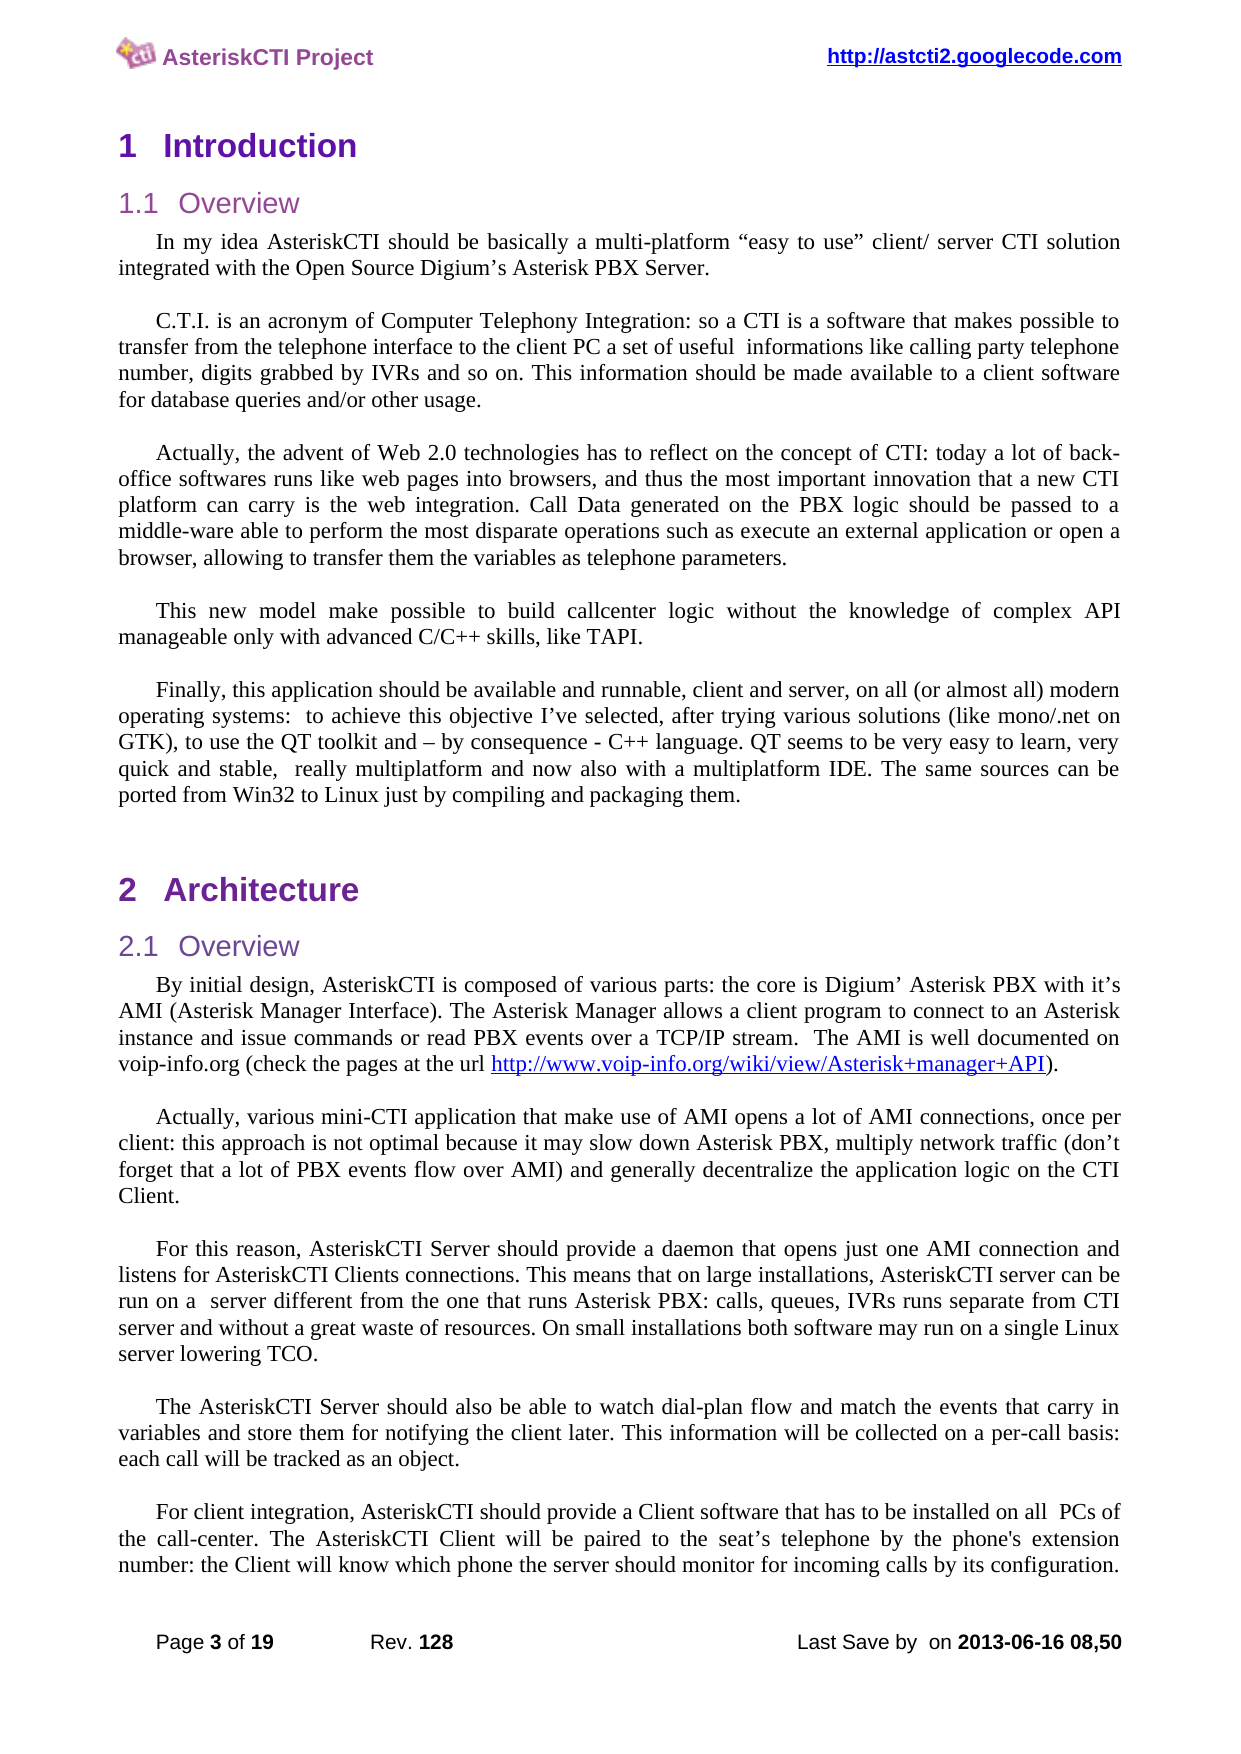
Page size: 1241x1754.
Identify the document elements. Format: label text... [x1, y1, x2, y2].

subtitle Overview [118, 186, 1122, 219]
text The AsteriskCTI Server should also be able to watch dial-plan flow and match the events that carry in variables and store them for notifying the client later. This information will be collected on a per-call basis: each call will be tracked as an object. [118, 1393, 1122, 1472]
picture [116, 34, 157, 74]
text C.T.I. is an acronym of Computer Telephony Integration: so a CTI is a software that makes possible to transfer from the telephone interface to the client PC a set of useful informations like calling party telephone number, digits grabbed by IVRs and so on. This information should be made available to a client software for database queries and/or other usage. [118, 307, 1122, 412]
text In my idea AsteriskCTI should be basically a multi-platform “easy to use” client/ server CTI solution integrated with the Open Source Digium’s Asterisk PBX Server. [118, 228, 1122, 280]
text Actually, the advent of Web 2.0 technologies has to reflect on the concept of CTI: today a lot of back-office softwares runs like web pages into browsers, and thus the most important innovation that a new CTI platform can carry is the web integration. Call Data generated on the PBX logic should be passed to a middle-ware able to perform the most disparate operations such as execute an external application or open a browser, allowing to transfer them the variables as telephone parameters. [118, 438, 1122, 570]
text By initial design, AsteriskCTI is composed of various parts: the core is Digium’ Asterisk PBX with it’s AMI (Asterisk Manager Interface). The Asterisk Manager allows a client program to connect to an Asterisk instance and issue commands or read PBX events over a TCP/IP stream. The AMI is well documented on voip-info.org (check the pages at the url http://www.voip-info.org/wiki/view/Asterisk+manager+API). [118, 971, 1122, 1077]
subtitle Overview [118, 929, 1122, 963]
text This new model make possible to build callcenter logic without the knowledge of complex API manageable only with advanced C/C++ skills, like TAPI. [118, 597, 1122, 649]
text Finally, this application should be available and runnable, client and server, on all (or almost all) modern operating systems: to achieve this objective I’ve selected, after trying various solutions (like mono/.net on GTK), to use the QT toolkit and – by consequence - C++ language. QT seems to be very easy to learn, very quick and stable, really multiplatform and now also with a multiplatform IDE. The same sources can be ported from Win32 to Linux just by compiling and packaging them. [118, 676, 1122, 807]
text For client integration, AsteriskCTI should provide a Client software that has to be installed on all PCs of the call-center. The AsteriskCTI Client will be paired to the seat’s telephone by the phone's extension number: the Client will know which phone the server should monitor for incoming calls by its configuration. [118, 1498, 1122, 1577]
text For this reason, AsteriskCTI Server should provide a daemon that opens just one AMI connection and listens for AsteriskCTI Clients connections. This means that on large installations, AsteriskCTI server can be run on a server different from the one that runs Asterisk PBX: calls, queues, IVRs runs separate from CTI server and without a great waste of resources. On small installations both software may run on a single Linux server lowering TCO. [118, 1235, 1122, 1366]
subtitle Architecture [118, 870, 1122, 908]
subtitle Introduction [118, 127, 1122, 165]
text Actually, various mini-CTI application that make use of AMI opens a lot of AMI connections, once per client: this approach is not optimal because it may slow down Asterisk PBX, multiply network traffic (don’t forget that a lot of PBX events flow over AMI) and generally decentralize the application logic on the CTI Client. [118, 1103, 1122, 1208]
